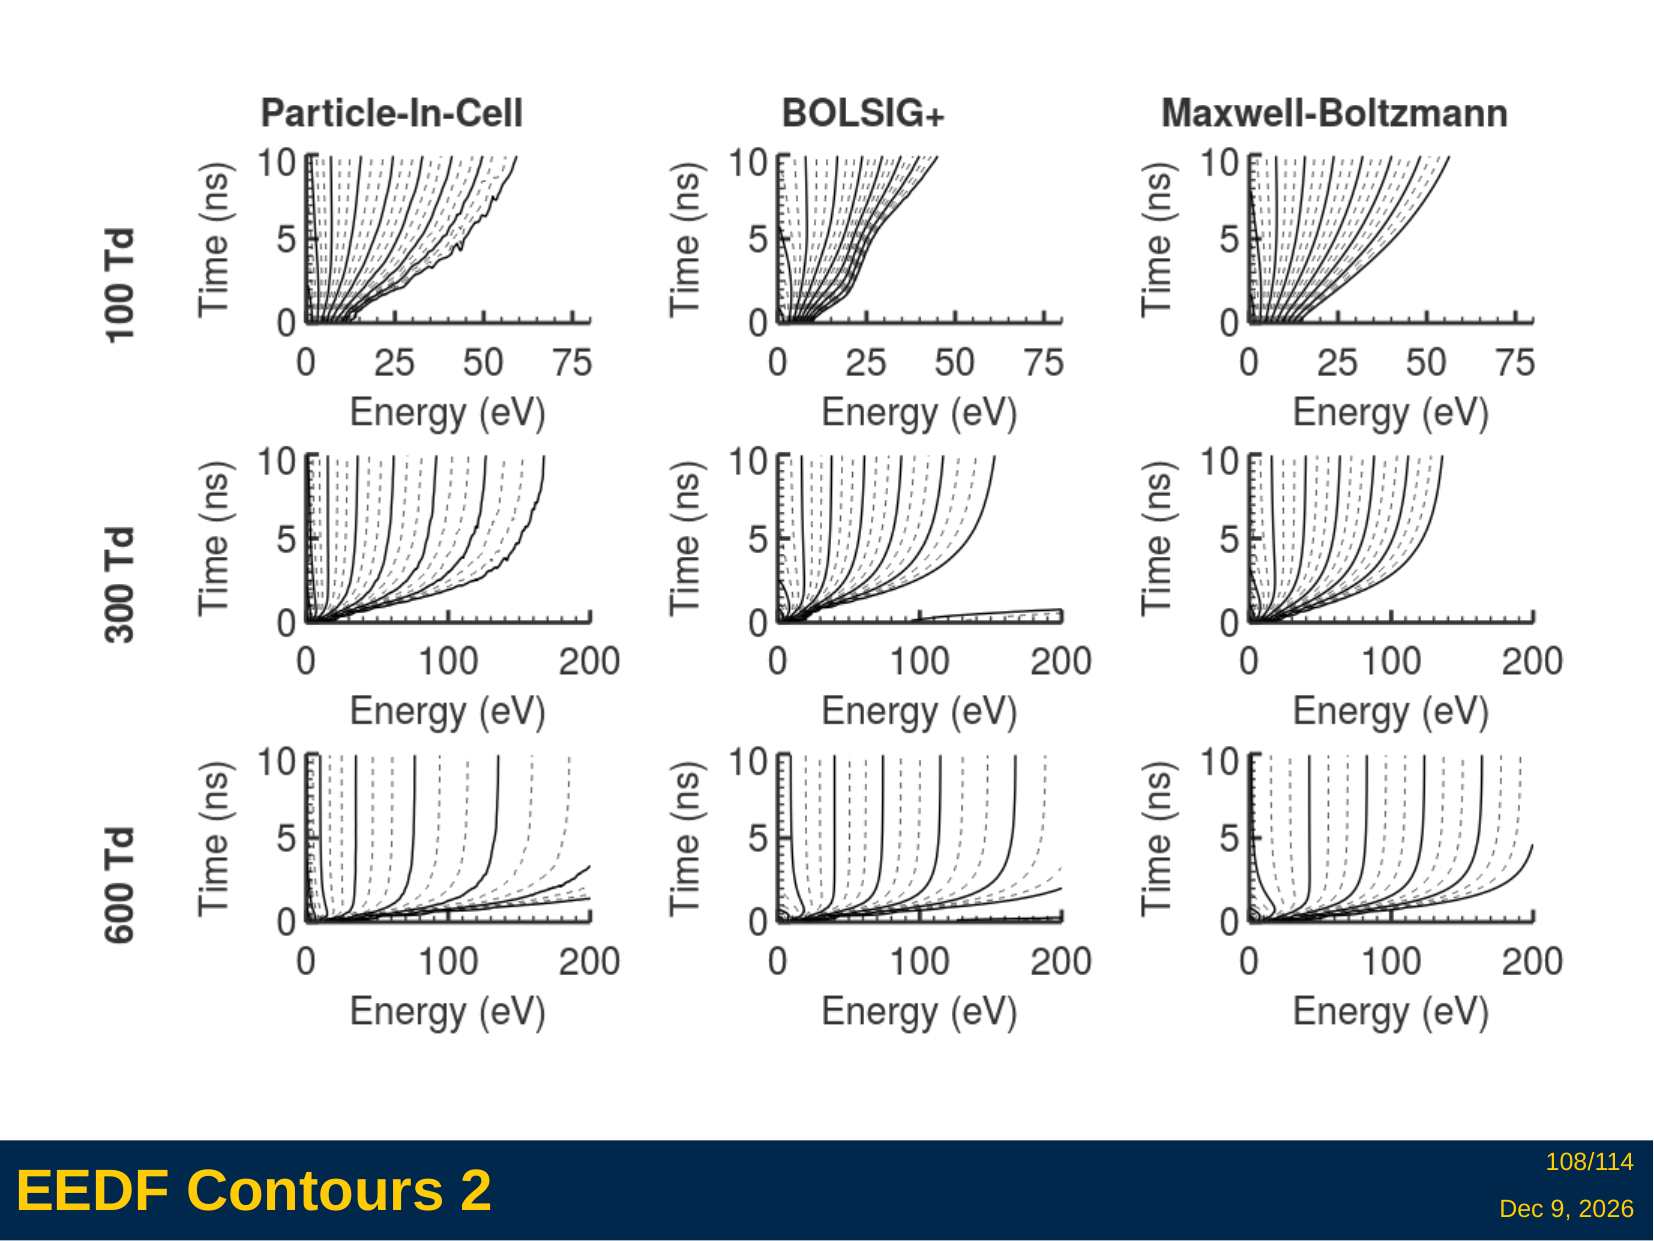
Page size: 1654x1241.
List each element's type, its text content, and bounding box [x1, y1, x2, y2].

picture [82, 89, 1571, 1035]
title EEDF Contours 2 [14, 1140, 1380, 1241]
